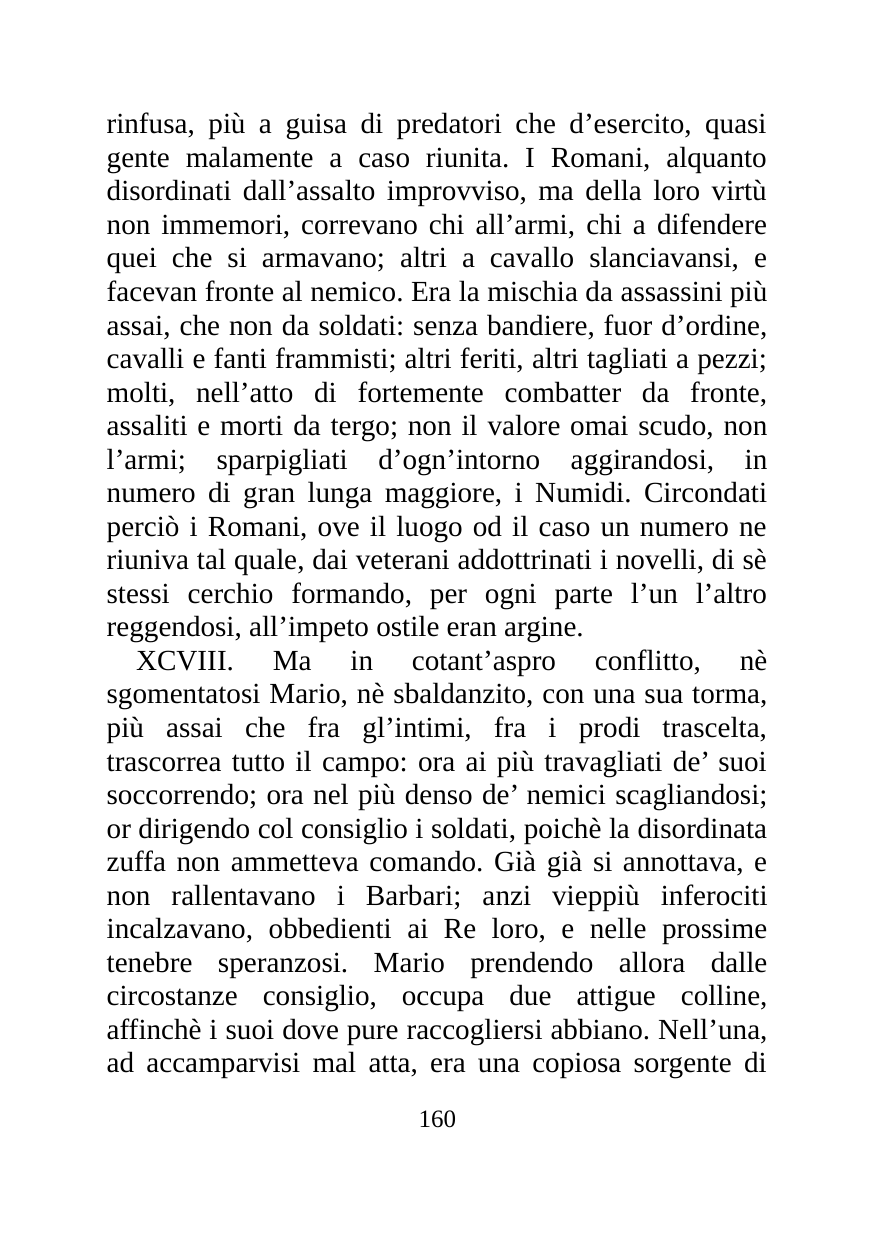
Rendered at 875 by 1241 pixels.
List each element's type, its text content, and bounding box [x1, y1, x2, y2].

text XCVIII. Ma in cotant’aspro conflitto, nè sgomentatosi Mario, nè sbaldanzito, con una sua torma, più assai che fra gl’intimi, fra i prodi trascelta, trascorrea tutto il campo: ora ai più travagliati de’ suoi soccorrendo; ora nel più denso de’ nemici scagliandosi; or dirigendo col consiglio i soldati, poichè la disordinata zuffa non ammetteva comando. Già già si annottava, e non rallentavano i Barbari; anzi vieppiù inferociti incalzavano, obbedienti ai Re loro, e nelle prossime tenebre speranzosi. Mario prendendo allora dalle circostanze consiglio, occupa due attigue colline, affinchè i suoi dove pure raccogliersi abbiano. Nell’una, ad accamparvisi mal atta, era una copiosa sorgente di [106, 643, 768, 1079]
text rinfusa, più a guisa di predatori che d’esercito, quasi gente malamente a caso riunita. I Romani, alquanto disordinati dall’assalto improvviso, ma della loro virtù non immemori, correvano chi all’armi, chi a difendere quei che si armavano; altri a cavallo slanciavansi, e facevan fronte al nemico. Era la mischia da assassini più assai, che non da soldati: senza bandiere, fuor d’ordine, cavalli e fanti frammisti; altri feriti, altri tagliati a pezzi; molti, nell’atto di fortemente combatter da fronte, assaliti e morti da tergo; non il valore omai scudo, non l’armi; sparpigliati d’ogn’intorno aggirandosi, in numero di gran lunga maggiore, i Numidi. Circondati perciò i Romani, ove il luogo od il caso un numero ne riuniva tal quale, dai veterani addottrinati i novelli, di sè stessi cerchio formando, per ogni parte l’un l’altro reggendosi, all’impeto ostile eran argine. [106, 106, 768, 643]
